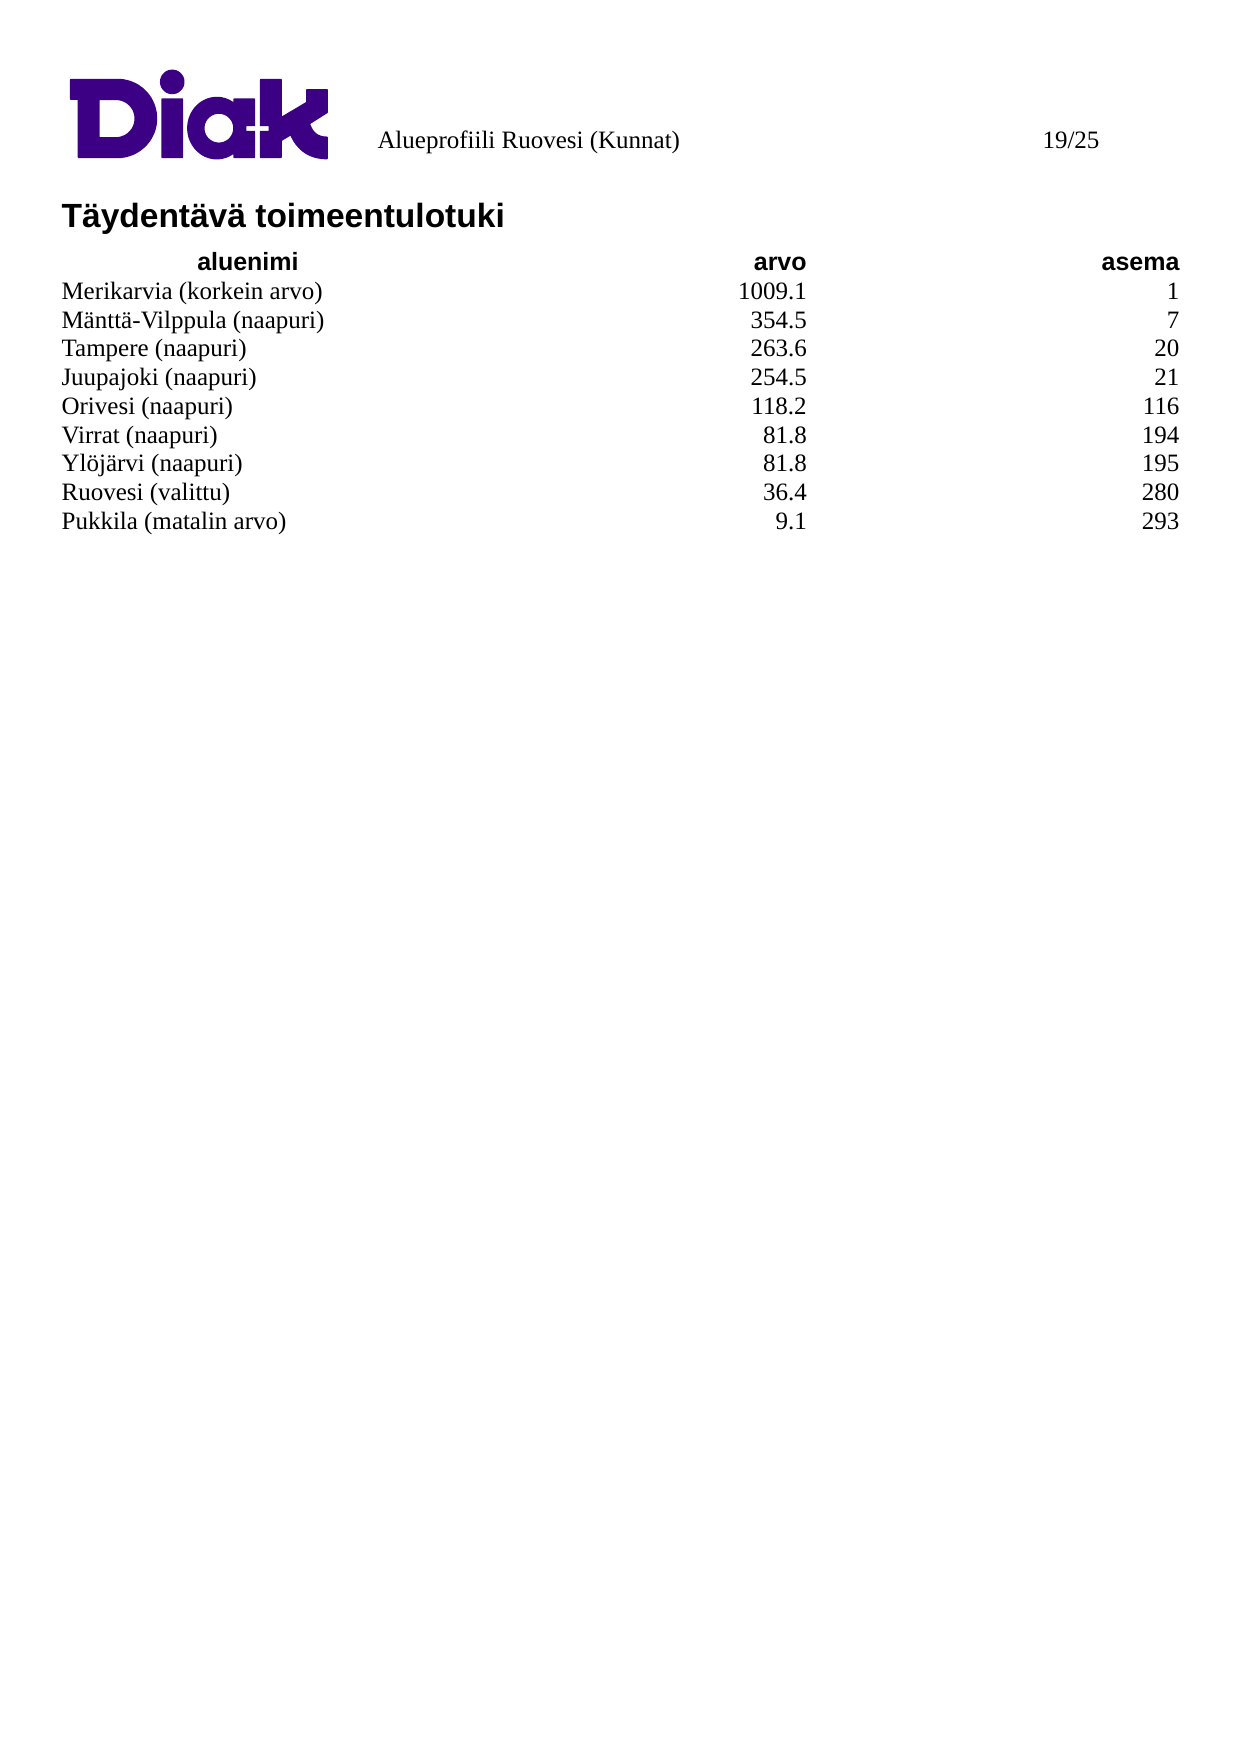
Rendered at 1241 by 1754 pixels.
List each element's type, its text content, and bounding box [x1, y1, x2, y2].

table_cell 280 [806, 477, 1179, 506]
table_cell 20 [806, 334, 1179, 362]
table_cell 116 [806, 391, 1179, 420]
table_cell 21 [806, 362, 1179, 391]
table_cell Ruovesi (valittu) [61, 477, 434, 506]
table_header aluenimi [61, 247, 434, 276]
table_cell Tampere (naapuri) [61, 334, 434, 362]
table_cell Orivesi (naapuri) [61, 391, 434, 420]
table_cell Ylöjärvi (naapuri) [61, 449, 434, 477]
table_cell 254.5 [434, 362, 806, 391]
table_cell 81.8 [434, 449, 806, 477]
table_cell Merikarvia (korkein arvo) [61, 276, 434, 305]
table_cell 118.2 [434, 391, 806, 420]
table_cell 194 [806, 420, 1179, 448]
table_header arvo [434, 247, 806, 276]
table_cell Pukkila (matalin arvo) [61, 506, 434, 535]
table_cell 1009.1 [434, 276, 806, 305]
table_header asema [806, 247, 1179, 276]
table_cell 293 [806, 506, 1179, 535]
table_cell Juupajoki (naapuri) [61, 362, 434, 391]
table_cell 9.1 [434, 506, 806, 535]
subtitle Täydentävä toimeentulotuki [61, 196, 1179, 235]
table_cell 195 [806, 449, 1179, 477]
table_cell 263.6 [434, 334, 806, 362]
table_cell Virrat (naapuri) [61, 420, 434, 448]
table_cell 354.5 [434, 305, 806, 333]
table_cell 81.8 [434, 420, 806, 448]
table_cell Mänttä-Vilppula (naapuri) [61, 305, 434, 333]
table_cell 36.4 [434, 477, 806, 506]
table_cell 7 [806, 305, 1179, 333]
table_cell 1 [806, 276, 1179, 305]
